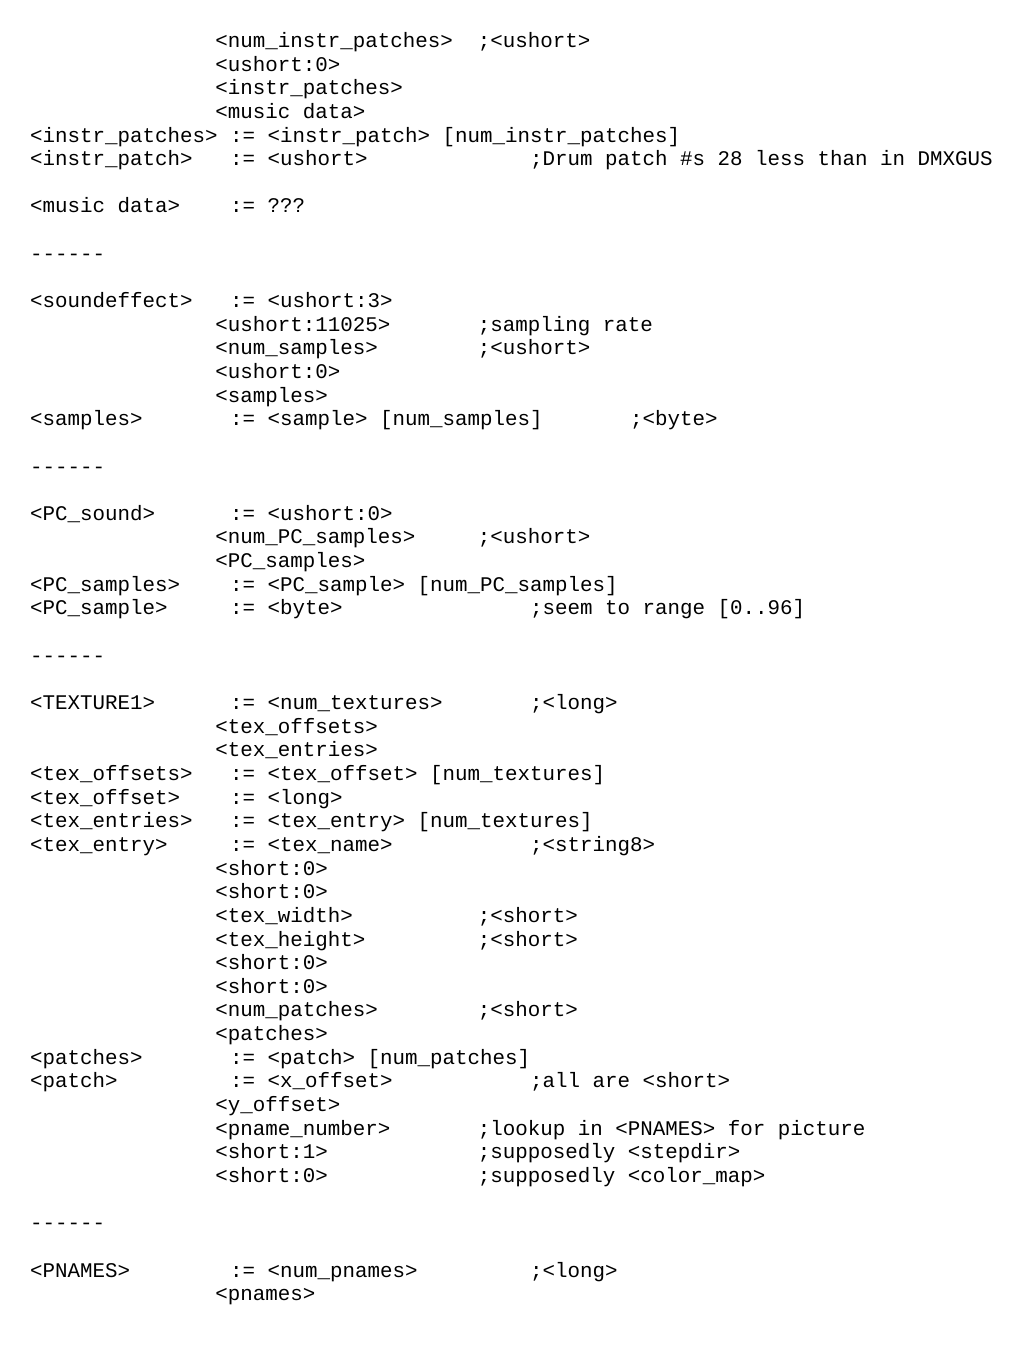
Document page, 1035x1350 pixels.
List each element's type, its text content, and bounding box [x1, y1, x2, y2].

text <PC_samples> := <PC_sample> [num_PC_samples] [30, 574, 1005, 597]
text <PC_sample> := <byte> ;seem to range [0..96] [30, 597, 1005, 621]
text <patches> [30, 1023, 1005, 1047]
text <samples> := <sample> [num_samples] ;<byte> [30, 408, 1005, 432]
text <patch> := <x_offset> ;all are <short> [30, 1070, 1005, 1094]
text <soundeffect> := <ushort:3> [30, 290, 1005, 314]
text ------ [30, 456, 1005, 479]
text <tex_entries> := <tex_entry> [num_textures] [30, 810, 1005, 834]
text <pname_number> ;lookup in <PNAMES> for picture [30, 1118, 1005, 1141]
text <TEXTURE1> := <num_textures> ;<long> [30, 692, 1005, 716]
text <instr_patches> := <instr_patch> [num_instr_patches] [30, 124, 1005, 148]
text <short:0> [30, 976, 1005, 999]
text <ushort:0> [30, 361, 1005, 385]
text <tex_entries> [30, 739, 1005, 763]
text <music data> := ??? [30, 196, 1005, 219]
text <num_patches> ;<short> [30, 999, 1005, 1023]
text <samples> [30, 385, 1005, 408]
text <short:0> ;supposedly <color_map> [30, 1165, 1005, 1189]
text <PC_samples> [30, 550, 1005, 574]
text <short:0> [30, 952, 1005, 976]
text <short:0> [30, 858, 1005, 881]
text <music data> [30, 101, 1005, 124]
text <tex_entry> := <tex_name> ;<string8> [30, 834, 1005, 858]
text <tex_width> ;<short> [30, 905, 1005, 928]
text <tex_offsets> [30, 716, 1005, 739]
text ------ [30, 243, 1005, 266]
text <tex_offset> := <long> [30, 787, 1005, 810]
text <PC_sound> := <ushort:0> [30, 503, 1005, 527]
text <tex_height> ;<short> [30, 928, 1005, 952]
text <y_offset> [30, 1094, 1005, 1118]
text <num_PC_samples> ;<ushort> [30, 527, 1005, 550]
text <short:0> [30, 881, 1005, 905]
text <num_instr_patches> ;<ushort> [30, 30, 1005, 54]
text <ushort:11025> ;sampling rate [30, 314, 1005, 337]
text <short:1> ;supposedly <stepdir> [30, 1141, 1005, 1165]
text <ushort:0> [30, 54, 1005, 77]
text <pnames> [30, 1283, 1005, 1307]
text <patches> := <patch> [num_patches] [30, 1047, 1005, 1070]
text <num_samples> ;<ushort> [30, 337, 1005, 361]
text <instr_patches> [30, 77, 1005, 101]
text ------ [30, 1212, 1005, 1236]
text ------ [30, 645, 1005, 668]
text <tex_offsets> := <tex_offset> [num_textures] [30, 763, 1005, 787]
text <PNAMES> := <num_pnames> ;<long> [30, 1259, 1005, 1283]
text <instr_patch> := <ushort> ;Drum patch #s 28 less than in DMXGUS [30, 148, 1005, 172]
